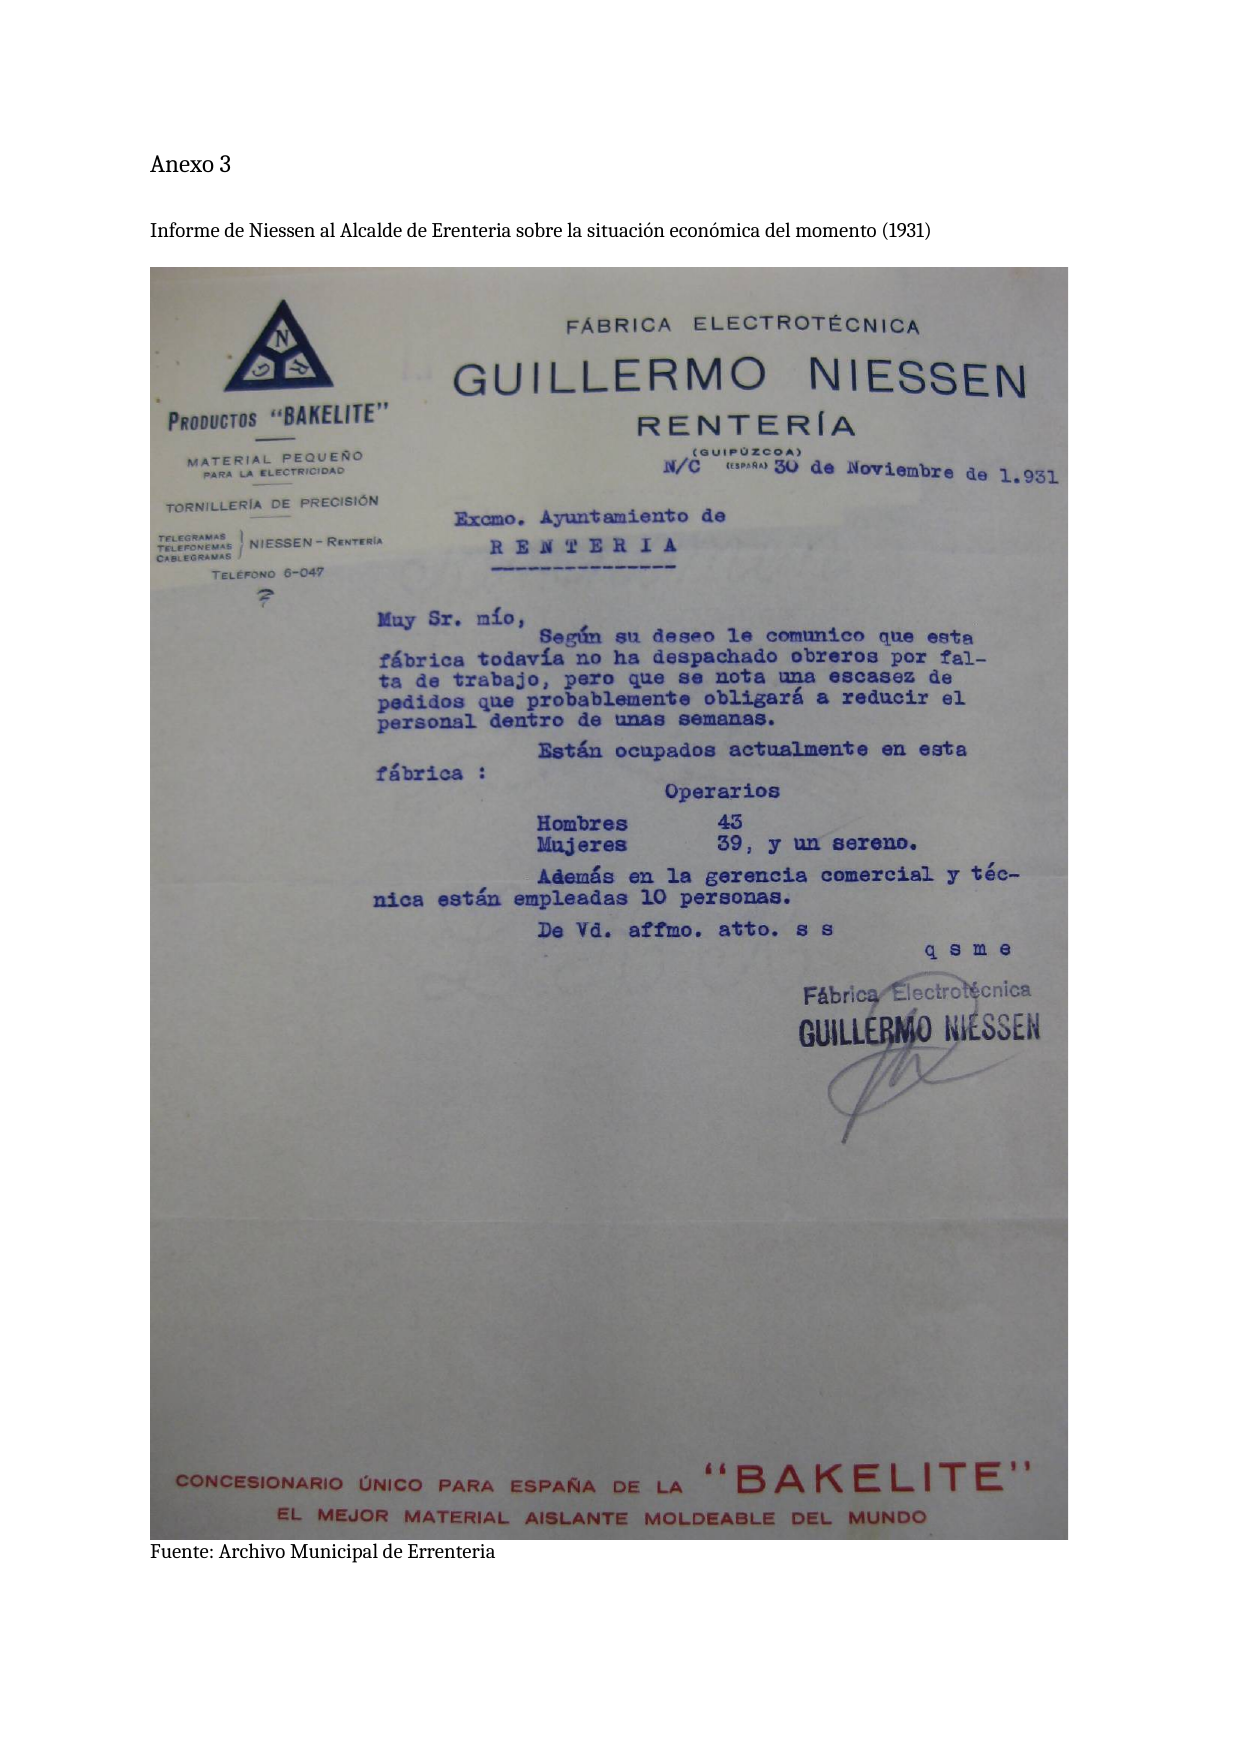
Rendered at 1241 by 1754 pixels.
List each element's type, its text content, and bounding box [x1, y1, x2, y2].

picture [150, 267, 1069, 1540]
text Informe de Niessen al Alcalde de Erenteria sobre la situación económica del momento (1931) [150, 219, 1090, 243]
text Fuente: Archivo Municipal de Errenteria [150, 1539, 1090, 1563]
text Anexo 3 [150, 150, 1090, 179]
